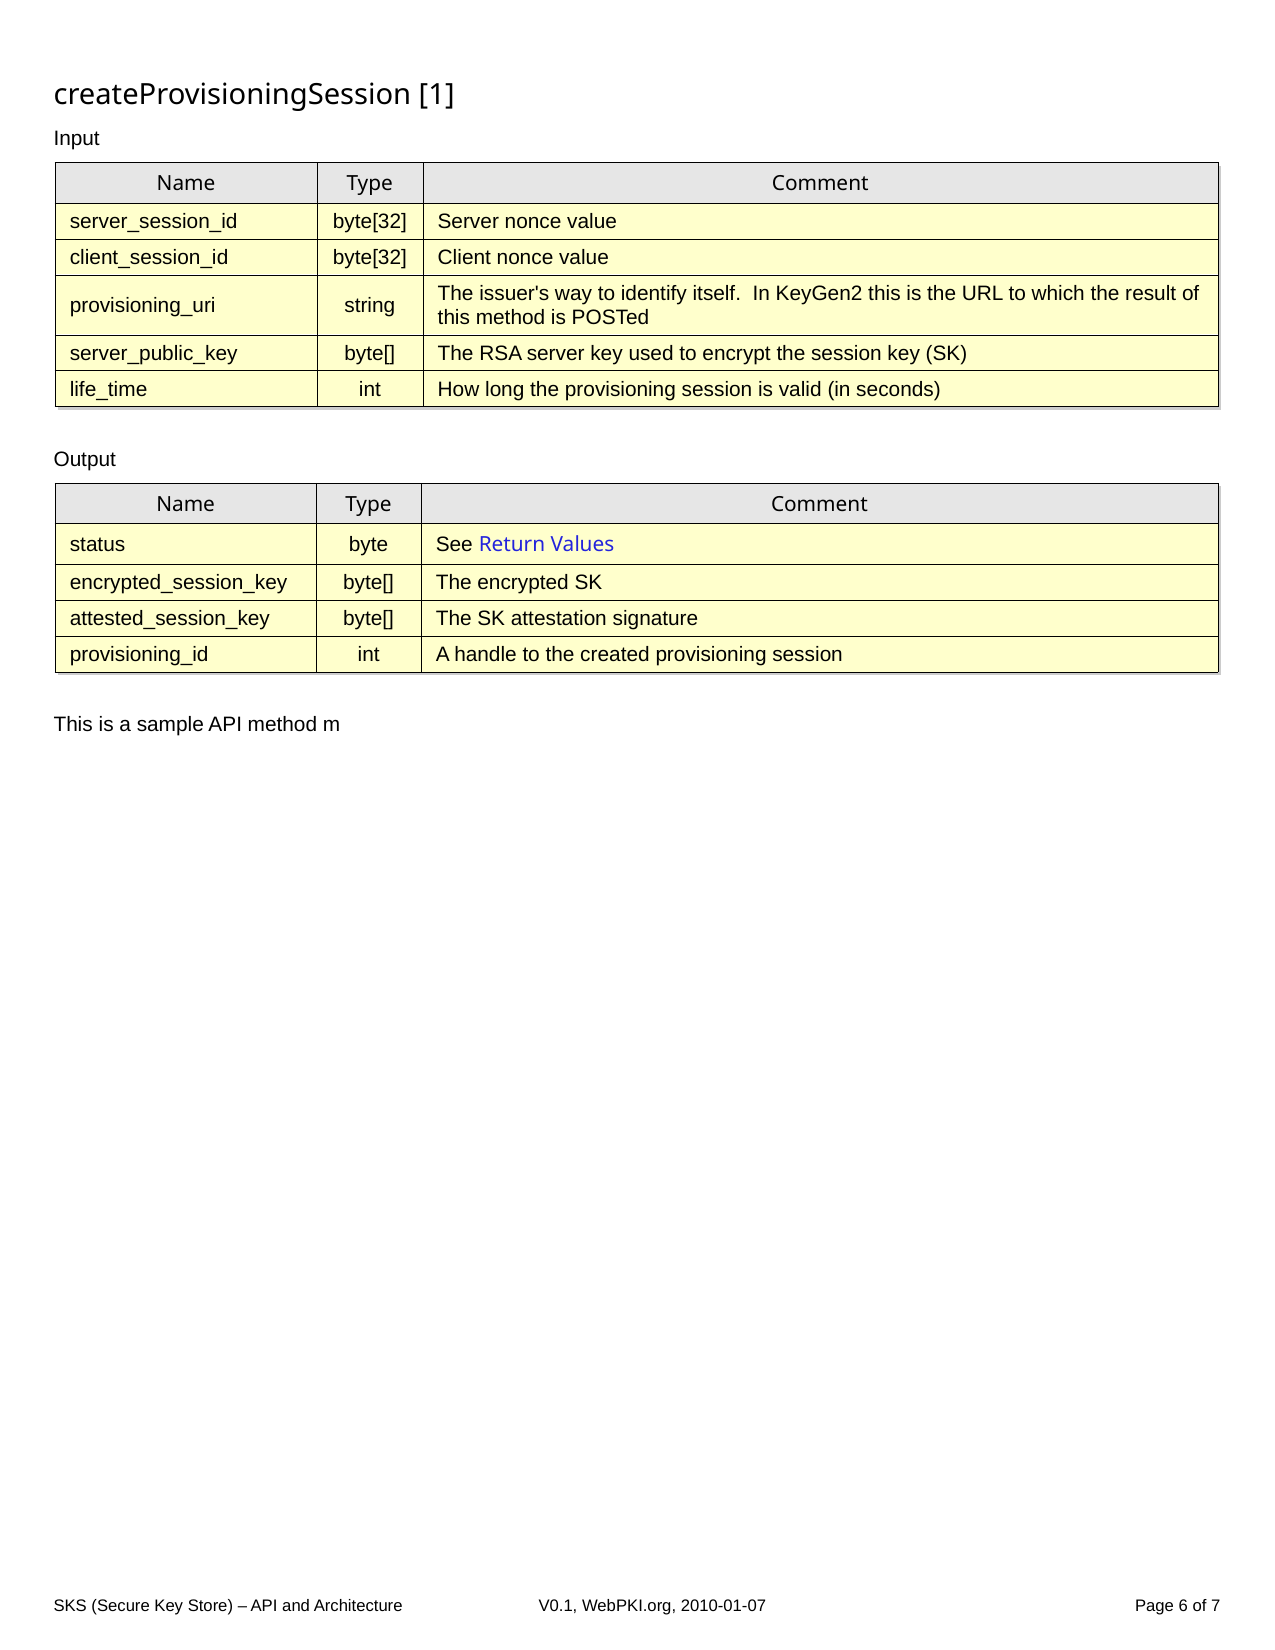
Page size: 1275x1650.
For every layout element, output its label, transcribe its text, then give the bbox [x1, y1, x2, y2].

table_cell server_public_key [56, 336, 317, 370]
text Input [53, 126, 1221, 150]
text This is a sample API method m [53, 712, 1221, 736]
table_cell The encrypted SK [422, 565, 1218, 600]
table_cell server_session_id [56, 204, 317, 239]
table_cell Client nonce value [424, 240, 1218, 274]
table_cell encrypted_session_key [56, 565, 316, 600]
table_cell string [318, 276, 423, 334]
subtitle createProvisioningSession [1] [53, 74, 1221, 113]
table_cell byte[] [317, 565, 421, 600]
text Output [53, 446, 1221, 470]
table_cell The SK attestation signature [422, 601, 1218, 636]
table_cell client_session_id [56, 240, 317, 274]
table_cell byte[] [317, 601, 421, 636]
table_header Type [318, 163, 423, 203]
table_cell byte[32] [318, 204, 423, 239]
table_cell A handle to the created provisioning session [422, 637, 1218, 672]
table_cell int [318, 371, 423, 406]
table_cell byte [317, 524, 421, 564]
table_header Comment [422, 484, 1218, 523]
table_cell int [317, 637, 421, 672]
table_cell provisioning_uri [56, 276, 317, 334]
table_header Name [56, 163, 317, 203]
table_cell See Return Values [422, 524, 1218, 564]
table_cell provisioning_id [56, 637, 316, 672]
table_cell byte[] [318, 336, 423, 370]
table_cell status [56, 524, 316, 564]
table_header Type [317, 484, 421, 523]
table_cell attested_session_key [56, 601, 316, 636]
table_cell How long the provisioning session is valid (in seconds) [424, 371, 1218, 406]
table_cell life_time [56, 371, 317, 406]
table_header Name [56, 484, 316, 523]
table_cell Server nonce value [424, 204, 1218, 239]
table_cell The issuer's way to identify itself. In KeyGen2 this is the URL to which the result of this method is POSTed [424, 276, 1218, 334]
table_header Comment [424, 163, 1218, 203]
table_cell The RSA server key used to encrypt the session key (SK) [424, 336, 1218, 370]
table_cell byte[32] [318, 240, 423, 274]
